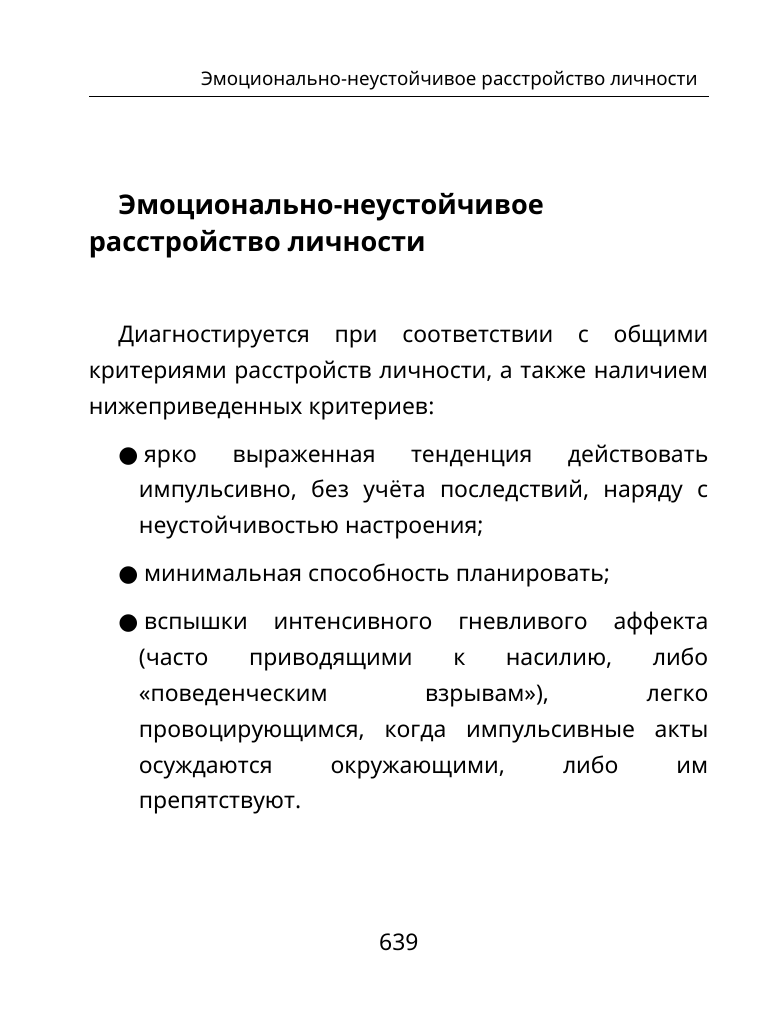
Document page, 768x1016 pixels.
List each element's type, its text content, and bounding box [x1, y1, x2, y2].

text Диагностируется при соответствии с общими критериями расстройств личности, а также наличием нижеприведенных критериев: [88, 318, 709, 421]
subtitle Эмоционально-неустойчивое расстройство личности [88, 185, 709, 259]
list ярко выраженная тенденция действовать импульсивно, без учёта последствий, наряду с неустойчивостью настроения; [118, 437, 709, 541]
list вспышки интенсивного гневливого аффекта (часто приводящими к насилию, либо «поведенческим взрывам»), легко провоцирующимся, когда импульсивные акты осуждаются окружающими, либо им препятствуют. [118, 605, 709, 816]
list минимальная способность планировать; [118, 557, 709, 588]
